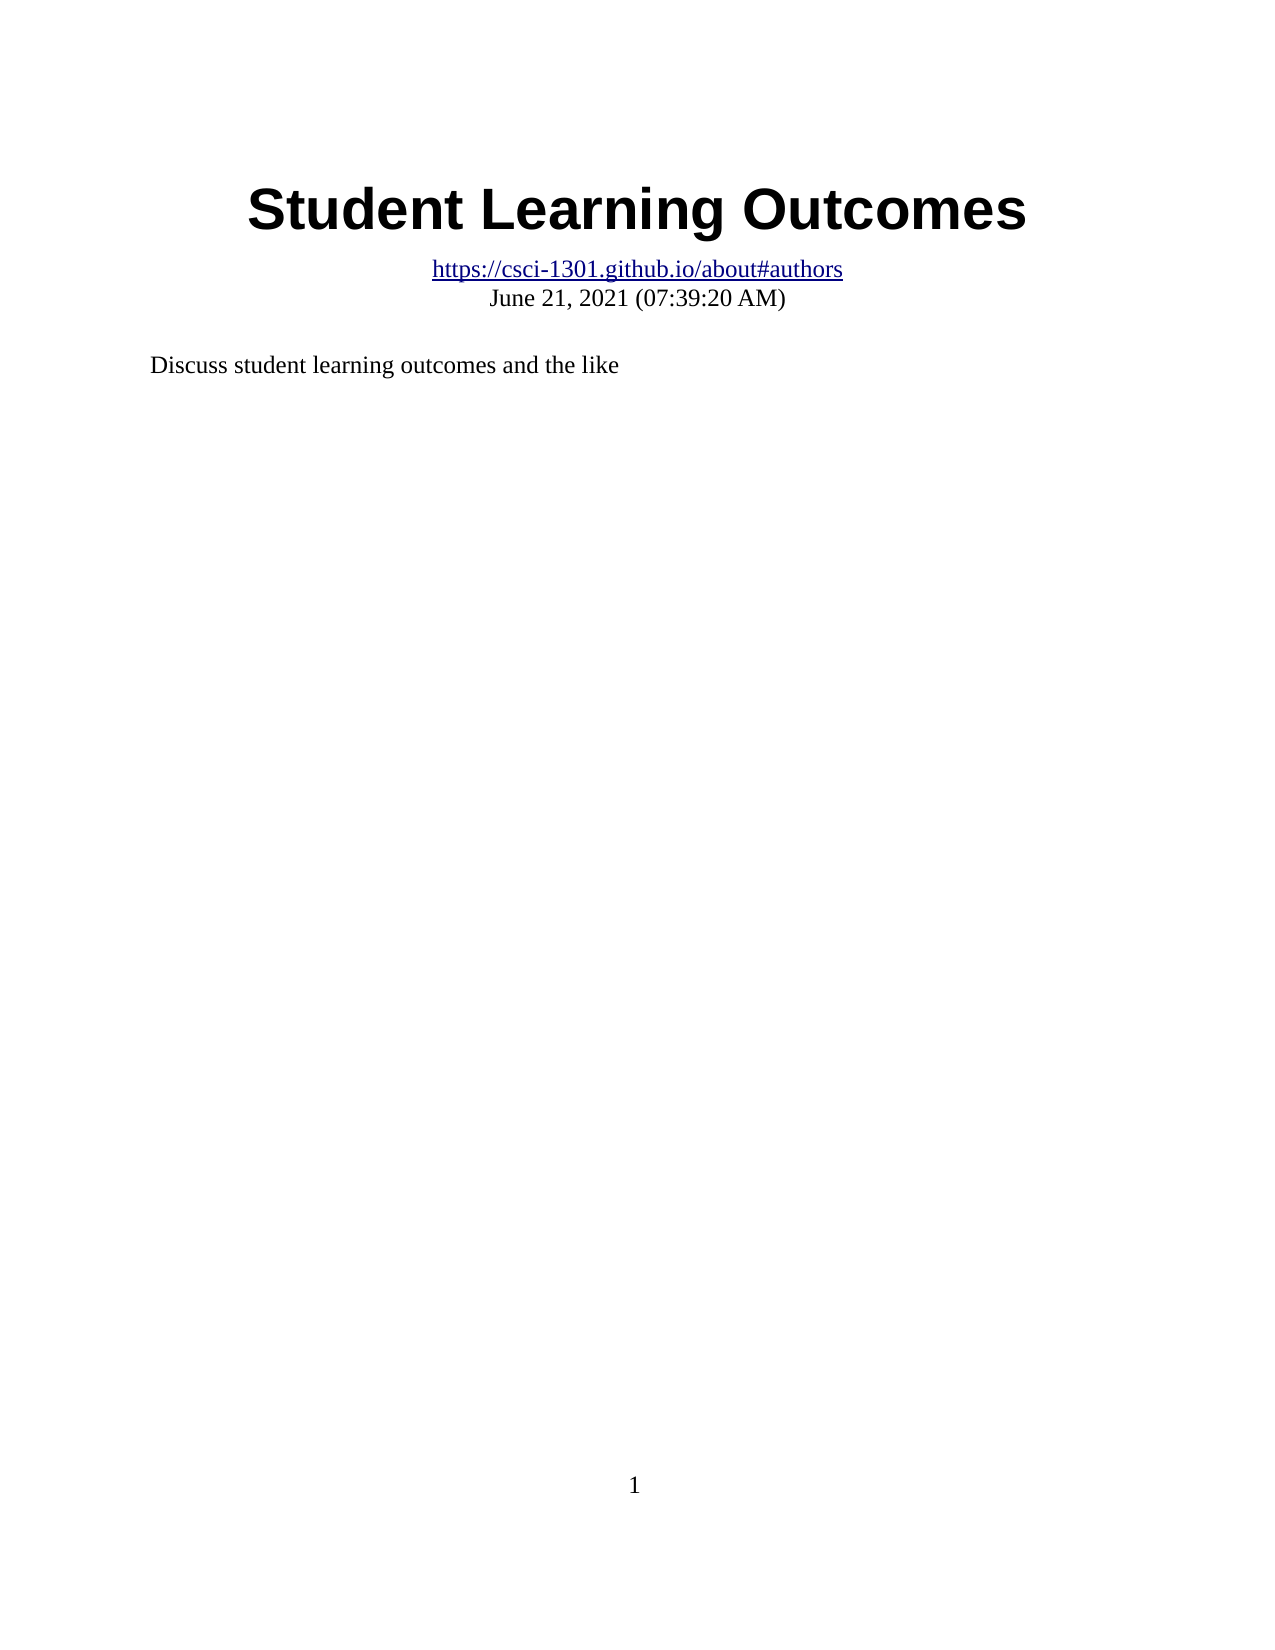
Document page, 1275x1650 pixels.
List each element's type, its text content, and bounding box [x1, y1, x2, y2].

text Discuss student learning outcomes and the like [150, 350, 1125, 378]
title Student Learning Outcomes [150, 175, 1125, 242]
text https://csci-1301.github.io/about#authors [150, 254, 1125, 283]
text June 21, 2021 (07:39:20 AM) [150, 283, 1125, 312]
